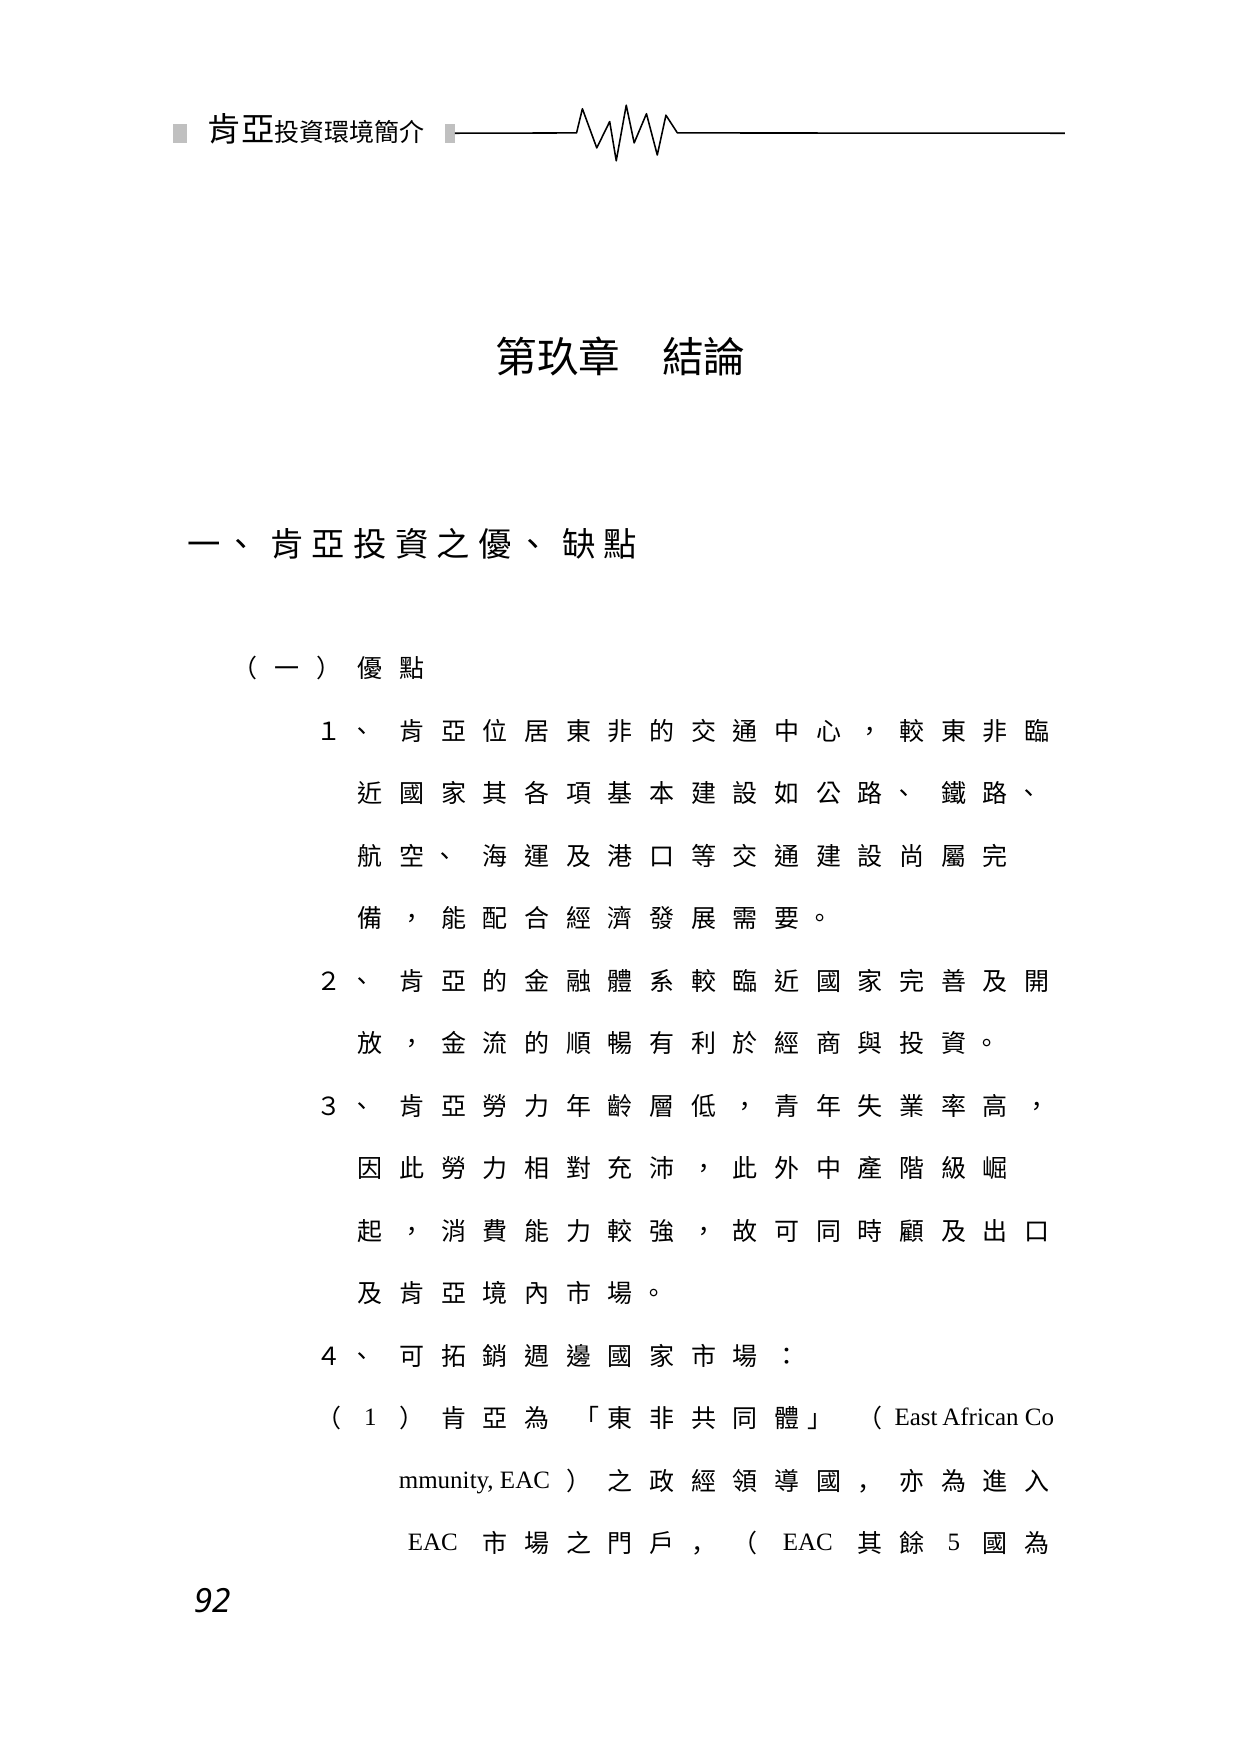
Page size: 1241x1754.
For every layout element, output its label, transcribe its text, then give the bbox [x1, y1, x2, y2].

text （一）優點 [207, 625, 1058, 688]
text ３、肯亞勞力年齡層低，青年失業率高，因此勞力相對充沛，此外中產階級崛起，消費能力較強，故可同時顧及出口及肯亞境內市場。 [281, 1063, 1058, 1313]
text 第玖章 結論 [183, 313, 1058, 375]
text ４、可拓銷週邊國家市場： [281, 1313, 1058, 1375]
text ２、肯亞的金融體系較臨近國家完善及開放，金流的順暢有利於經商與投資。 [281, 938, 1058, 1063]
text 一、肯亞投資之優、缺點 [183, 500, 1058, 563]
text （1）肯亞為「東非共同體」（East African Community, EAC）之政經領導國，亦為進入EAC市場之門戶，（EAC其餘5國為 [306, 1375, 1058, 1563]
text １、肯亞位居東非的交通中心，較東非臨近國家其各項基本建設如公路、鐵路、航空、海運及港口等交通建設尚屬完備，能配合經濟發展需要。 [281, 688, 1058, 938]
